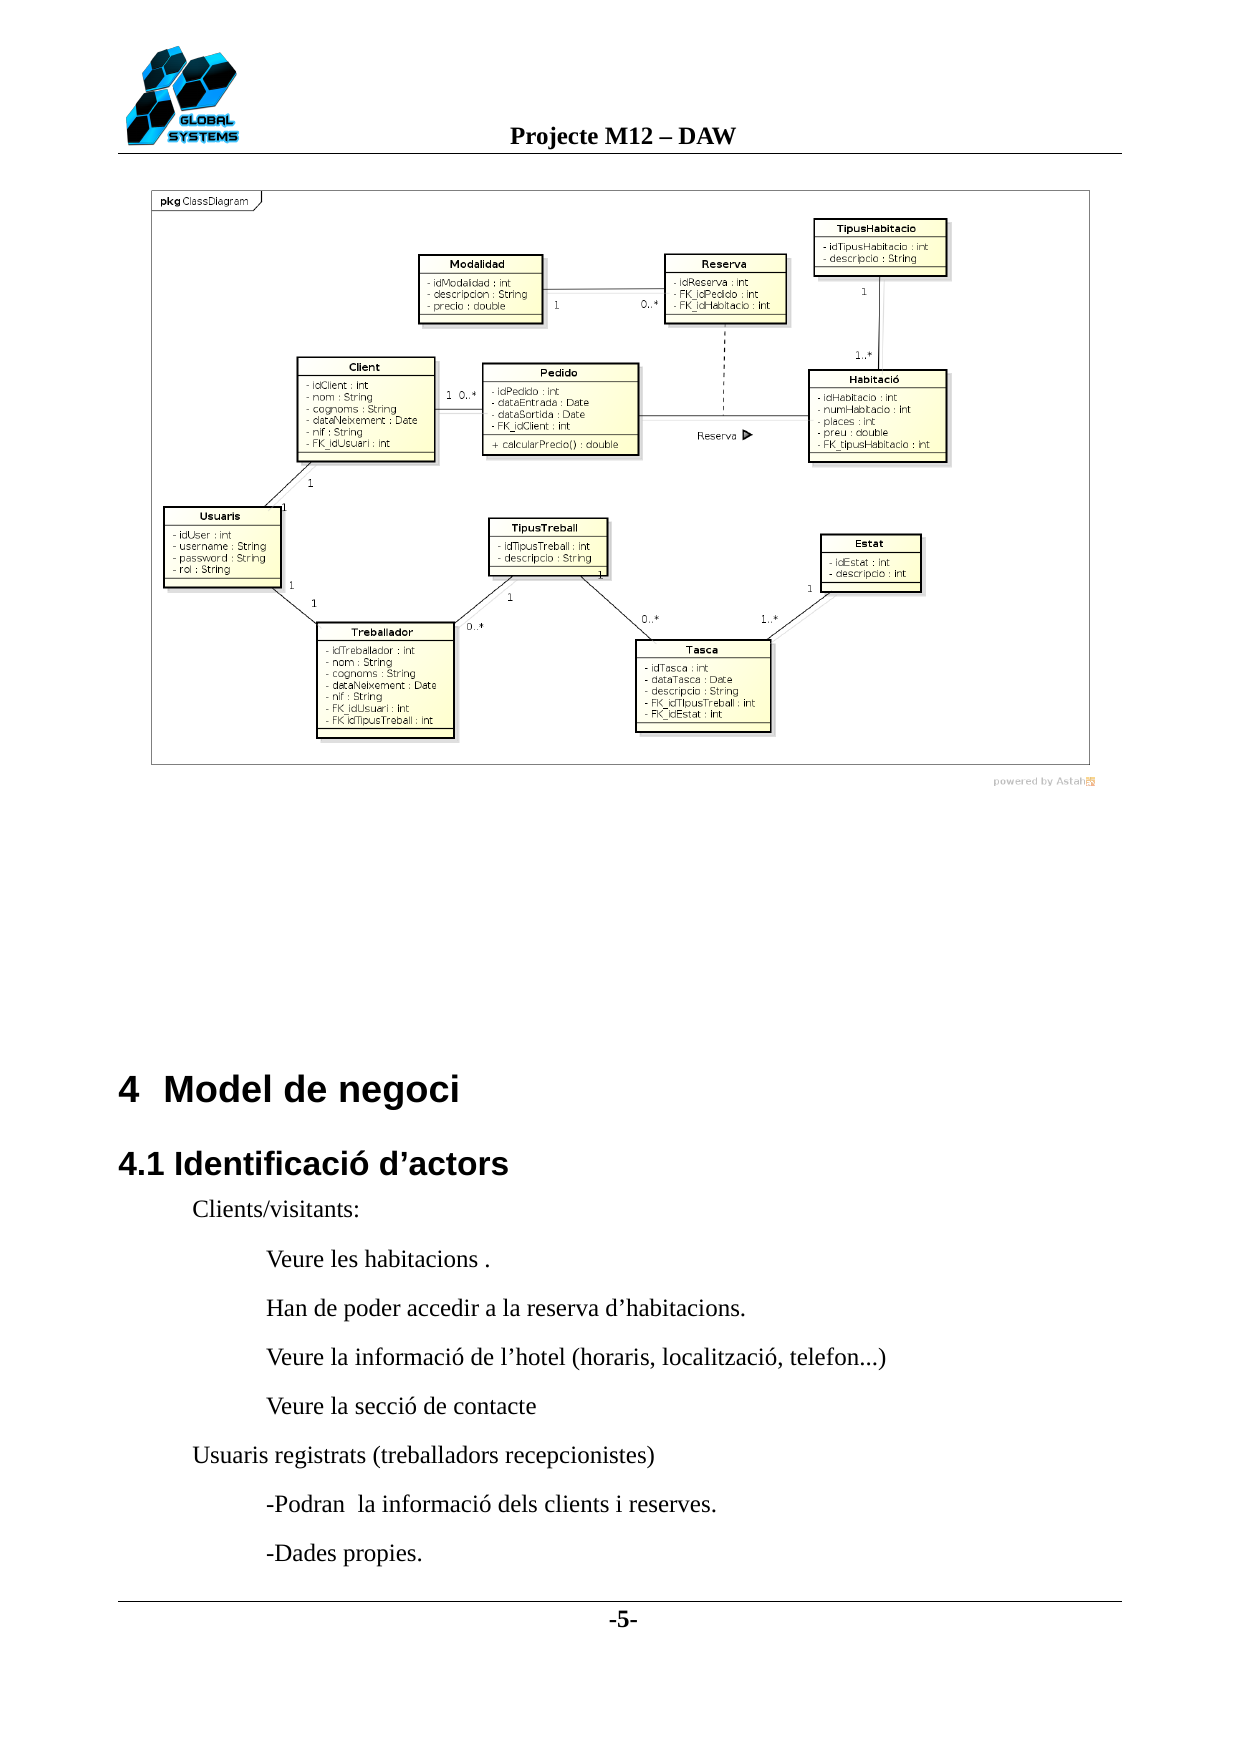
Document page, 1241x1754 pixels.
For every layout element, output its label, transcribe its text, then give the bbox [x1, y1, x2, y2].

text Usuaris registrats (treballadors recepcionistes) [118, 1440, 1122, 1469]
text Veure la secció de contacte [118, 1391, 1122, 1419]
text Han de poder accedir a la reserva d’habitacions. [118, 1293, 1122, 1321]
text -Dades propies. [118, 1538, 1122, 1567]
text Veure les habitacions . [118, 1244, 1122, 1272]
picture [121, 20, 244, 165]
subtitle Model de negoci [118, 1066, 1122, 1110]
subtitle 4.1 Identificació d’actors [118, 1143, 1122, 1182]
picture [143, 183, 1098, 789]
text Clients/visitants: [118, 1194, 1122, 1223]
text Veure la informació de l’hotel (horaris, localització, telefon...) [118, 1342, 1122, 1371]
text -Podran la informació dels clients i reserves. [118, 1489, 1122, 1518]
